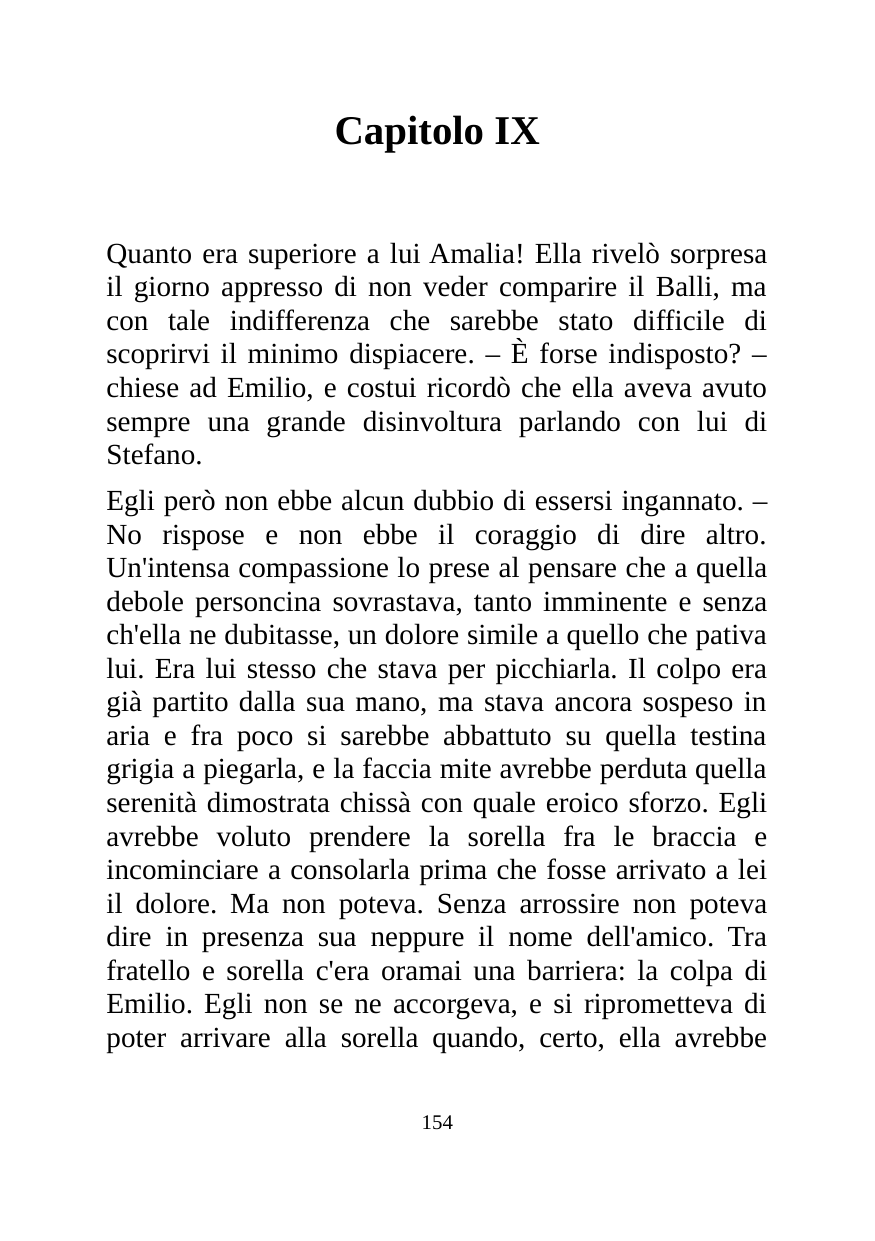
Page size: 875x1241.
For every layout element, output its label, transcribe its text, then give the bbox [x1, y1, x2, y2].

text Quanto era superiore a lui Amalia! Ella rivelò sorpresa il giorno appresso di non veder comparire il Balli, ma con tale indifferenza che sarebbe stato difficile di scoprirvi il minimo dispiacere. – È forse indisposto? – chiese ad Emilio, e costui ricordò che ella aveva avuto sempre una grande disinvoltura parlando con lui di Stefano. [106, 236, 768, 471]
text Egli però non ebbe alcun dubbio di essersi ingannato. – No rispose e non ebbe il coraggio di dire altro. Un'intensa compassione lo prese al pensare che a quella debole personcina sovrastava, tanto imminente e senza ch'ella ne dubitasse, un dolore simile a quello che pativa lui. Era lui stesso che stava per picchiarla. Il colpo era già partito dalla sua mano, ma stava ancora sospeso in aria e fra poco si sarebbe abbattuto su quella testina grigia a piegarla, e la faccia mite avrebbe perduta quella serenità dimostrata chissà con quale eroico sforzo. Egli avrebbe voluto prendere la sorella fra le braccia e incominciare a consolarla prima che fosse arrivato a lei il dolore. Ma non poteva. Senza arrossire non poteva dire in presenza sua neppure il nome dell'amico. Tra fratello e sorella c'era oramai una barriera: la colpa di Emilio. Egli non se ne accorgeva, e si riprometteva di poter arrivare alla sorella quando, certo, ella avrebbe [106, 483, 768, 1053]
subtitle Capitolo IX [106, 106, 768, 153]
